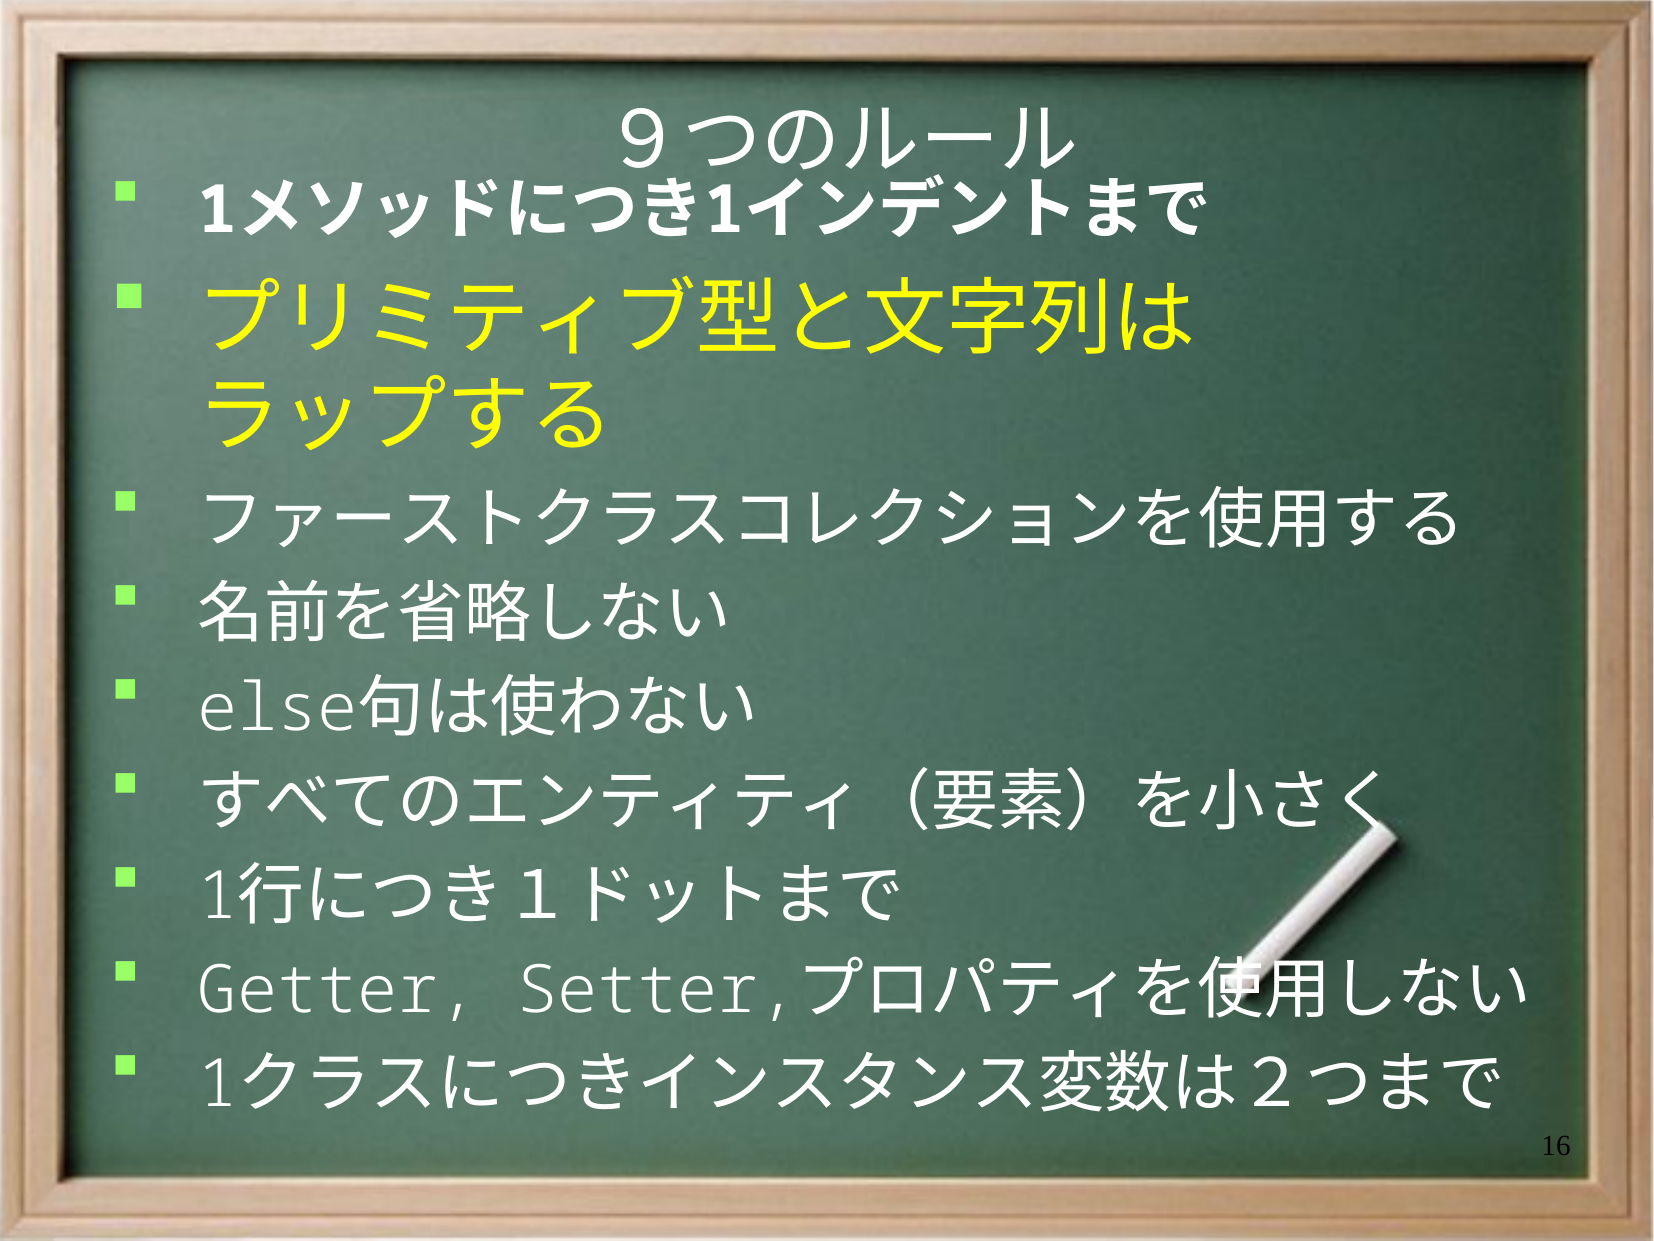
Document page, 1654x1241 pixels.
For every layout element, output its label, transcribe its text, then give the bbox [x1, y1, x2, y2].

picture [0, 0, 1654, 1241]
list 1メソッドにつき1インデントまで プリミティブ型と文字列は ラップする ファーストクラスコレクションを使用する 名前を省略しない else句は使わない すべてのエンティティ（要素）を小さく 1行につき１ドットまで Getter, Setter,プロパティを使用しない 1クラスにつきインスタンス変数は２つまで [95, 201, 1576, 1241]
title ９つのルール [82, 66, 1599, 201]
